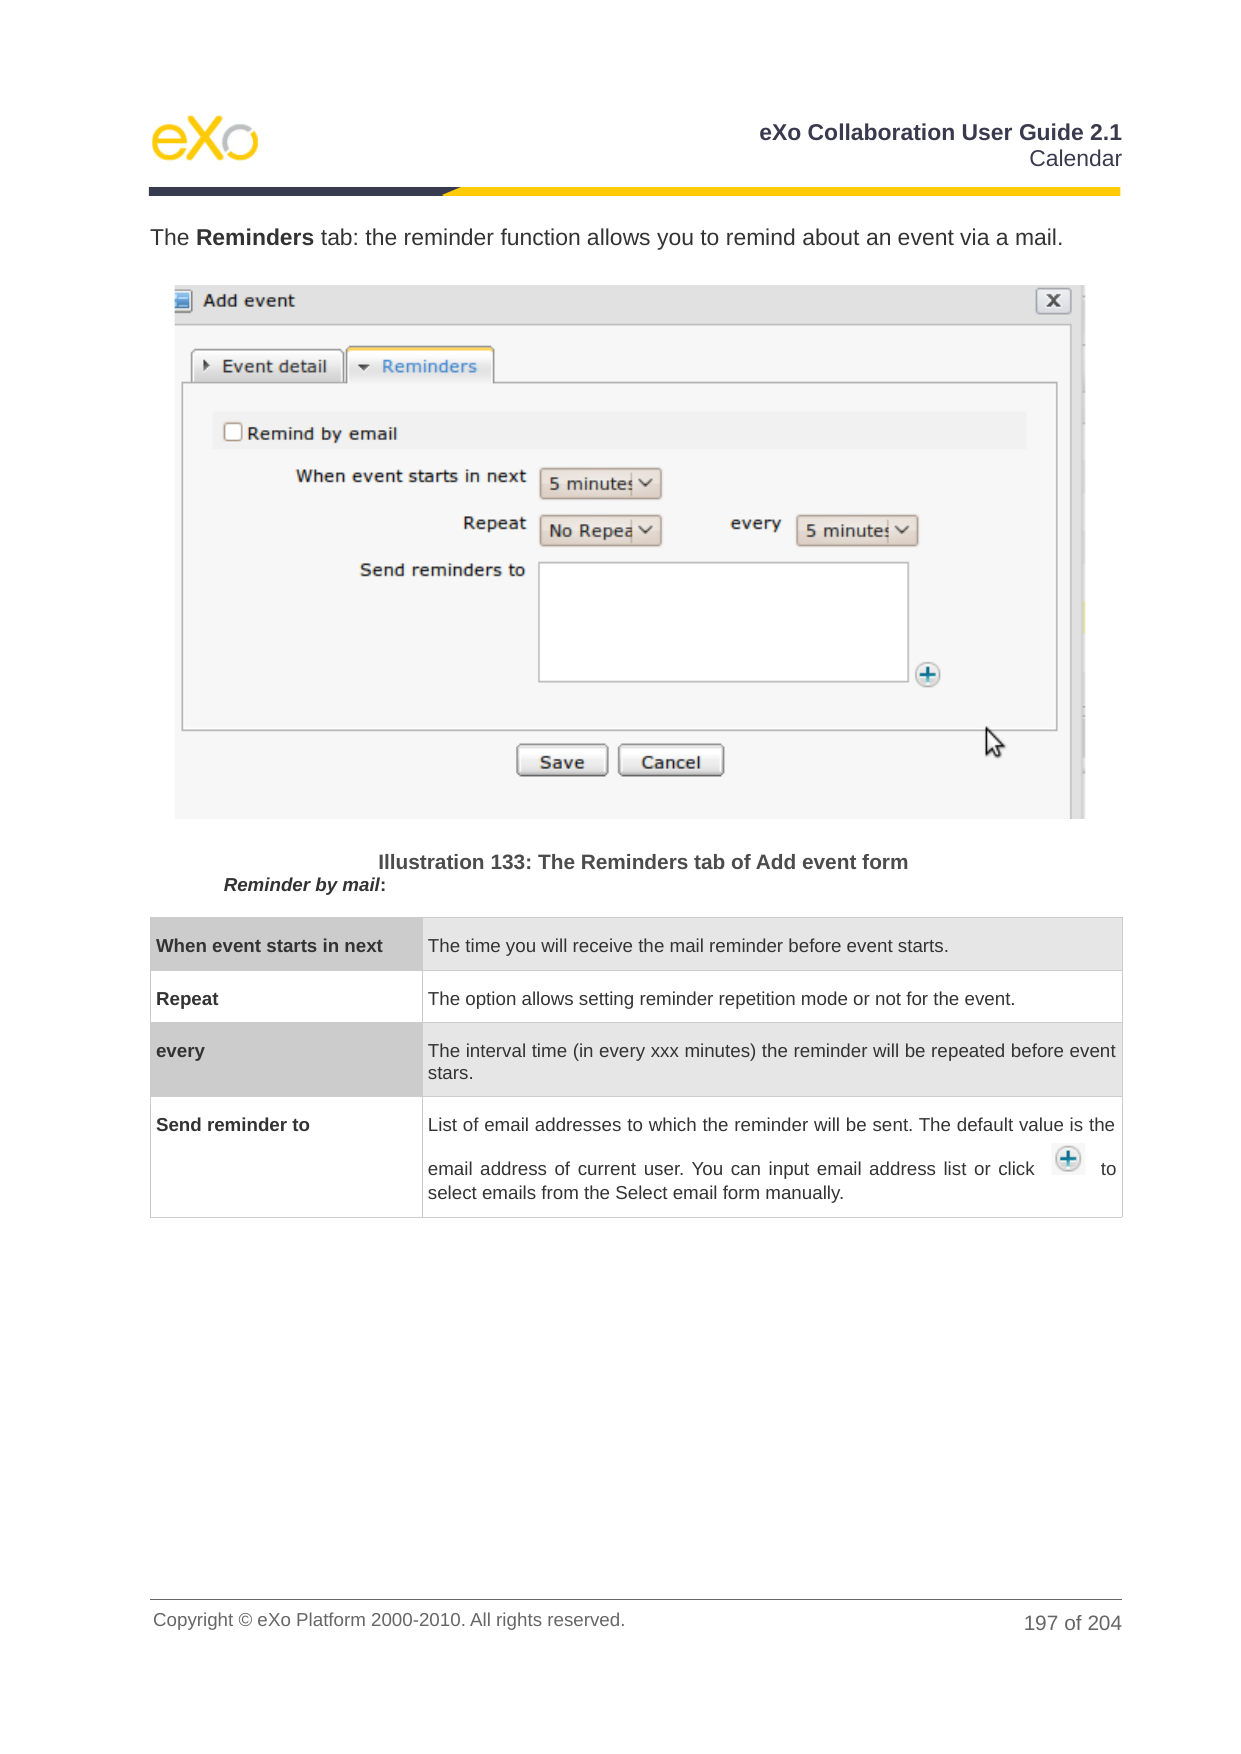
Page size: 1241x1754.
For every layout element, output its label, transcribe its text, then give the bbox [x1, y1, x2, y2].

table_header The time you will receive the mail reminder before event starts. [423, 918, 1122, 970]
text Reminder by mail: [174, 250, 1122, 896]
picture [148, 187, 1121, 196]
table_cell Repeat [151, 971, 422, 1022]
table_cell The interval time (in every xxx minutes) the reminder will be repeated before event stars. [423, 1023, 1122, 1096]
table_cell Send reminder to [151, 1097, 422, 1217]
picture [174, 285, 1086, 819]
picture [1051, 1143, 1086, 1175]
text The Reminders tab: the reminder function allows you to remind about an event via a mail. [150, 223, 1122, 250]
table_cell The option allows setting reminder repetition mode or not for the event. [423, 971, 1122, 1022]
text Illustration 133: The Reminders tab of Add event form [174, 819, 1112, 874]
picture [152, 115, 259, 161]
table_cell List of email addresses to which the reminder will be sent. The default value is the email address of current user. You can input email address list or click to select emails from the Select email form manually. [423, 1097, 1122, 1217]
table_header When event starts in next [151, 918, 422, 970]
table_cell every [151, 1023, 422, 1096]
